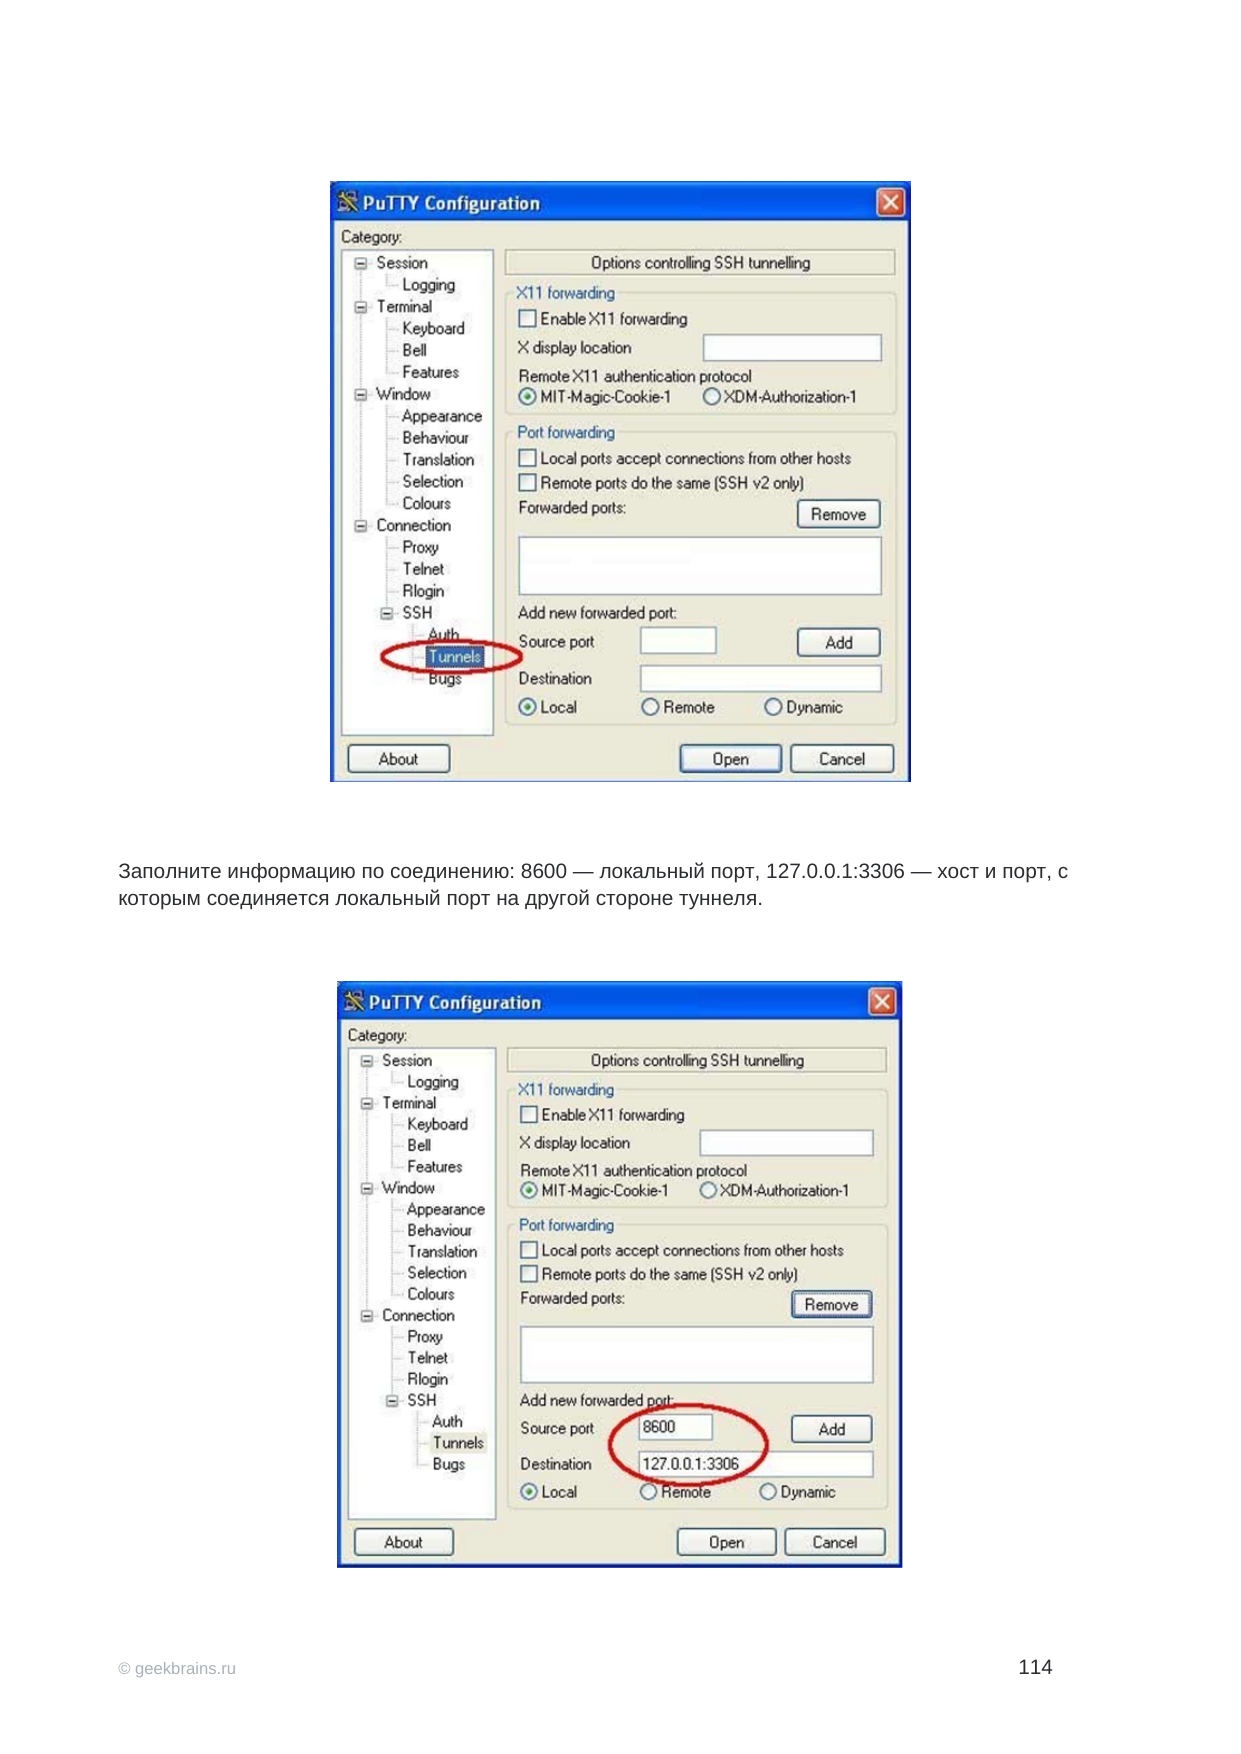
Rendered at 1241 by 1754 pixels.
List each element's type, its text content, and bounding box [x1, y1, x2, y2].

picture [336, 981, 903, 1570]
text Заполните информацию по соединению: 8600 — локальный порт, 127.0.0.1:3306 — хост и порт, с которым соединяется локальный порт на другой стороне туннеля. [118, 163, 1122, 910]
picture [329, 181, 911, 782]
